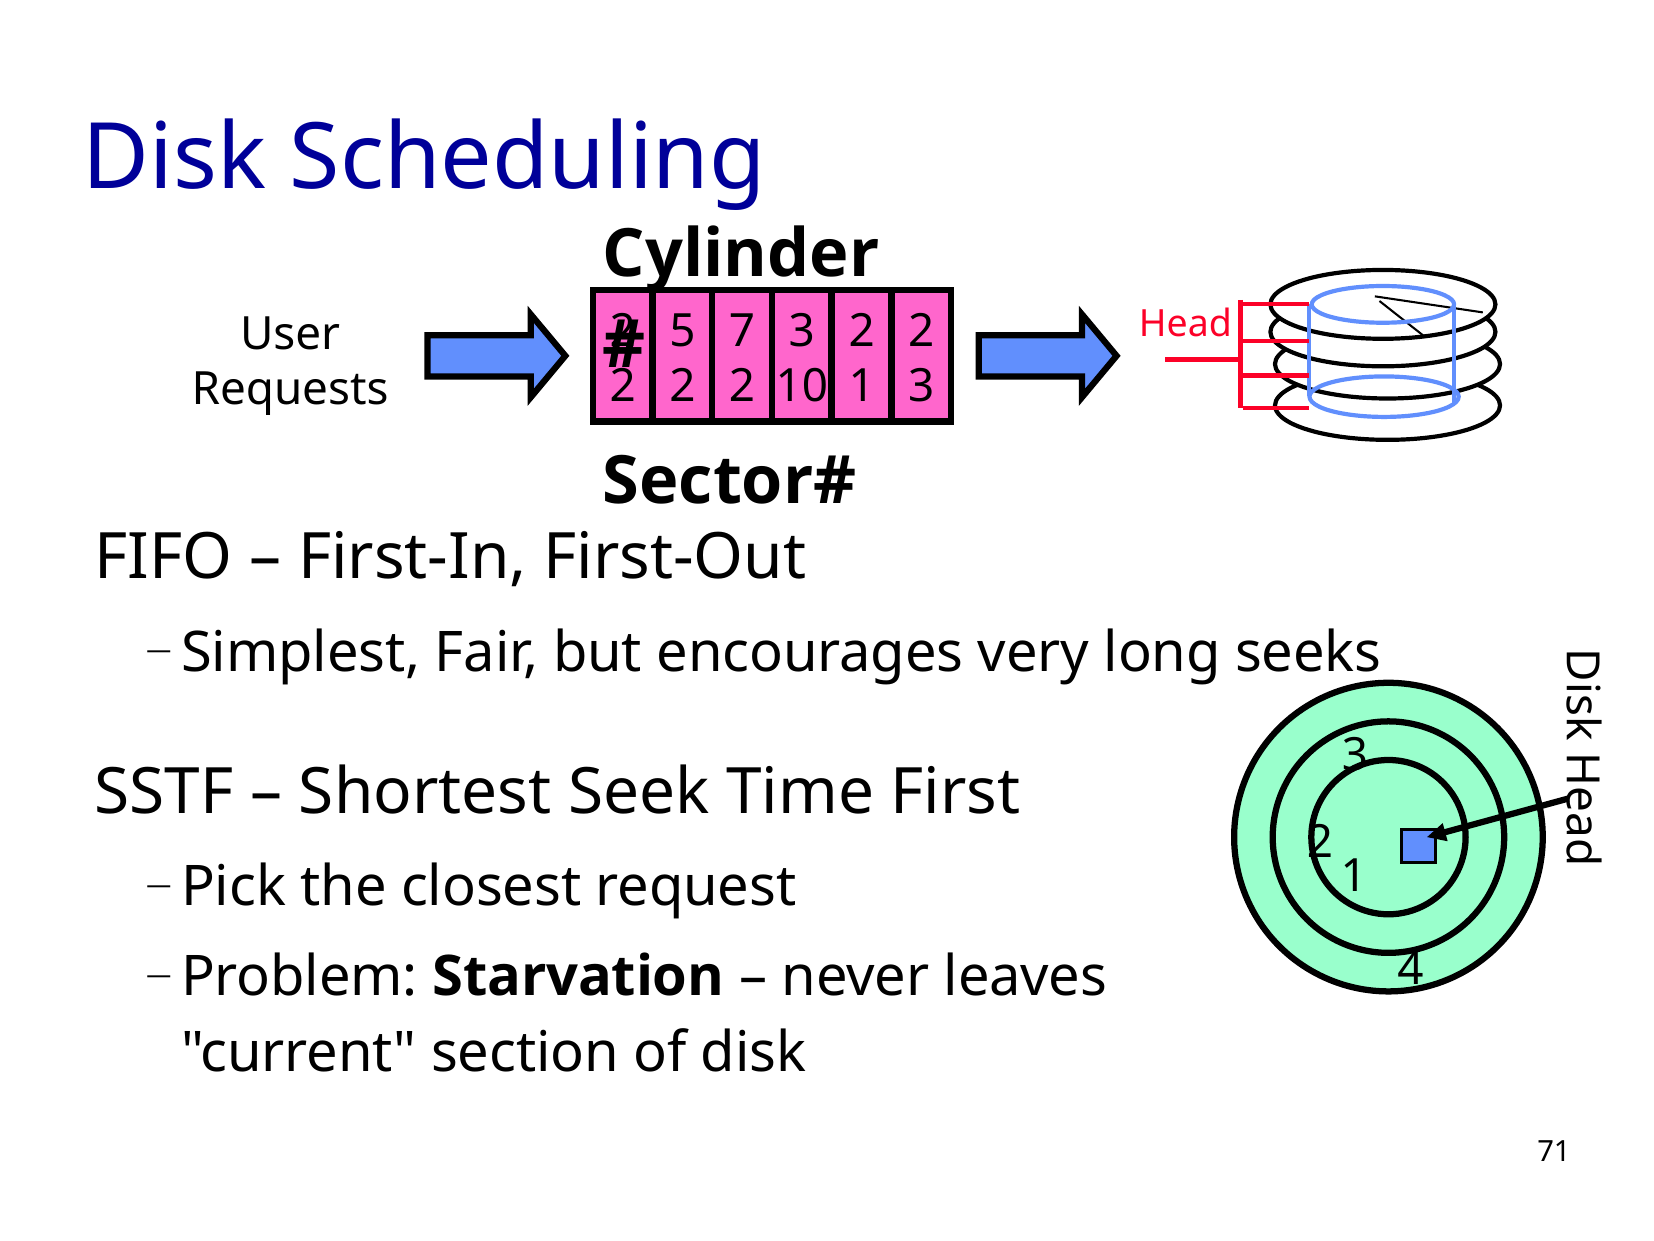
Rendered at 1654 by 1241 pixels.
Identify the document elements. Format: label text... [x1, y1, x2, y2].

text_box [1312, 379, 1452, 414]
text_box Disk Head [1550, 634, 1621, 957]
text_box [441, 314, 566, 398]
text_box [1270, 306, 1307, 339]
text_box 3 10 [772, 364, 832, 421]
text_box [1270, 269, 1501, 440]
text_box [978, 314, 1117, 398]
text_box [1315, 289, 1451, 320]
text_box 7 2 [713, 364, 772, 421]
text_box Cylinder# [585, 195, 931, 364]
title Disk Scheduling [82, 49, 1571, 257]
text_box 2 3 [892, 290, 952, 422]
text_box [1311, 310, 1452, 388]
text_box Head [1128, 301, 1238, 348]
text_box 2 [1292, 803, 1423, 874]
text_box 2 1 [832, 364, 892, 421]
text_box 3 [1327, 717, 1458, 787]
text_box User Requests [139, 296, 441, 421]
text_box 4 [1382, 931, 1514, 1001]
text_box 5 2 [653, 364, 713, 421]
text_box [1275, 343, 1307, 373]
list FIFO – First-In, First-Out Simplest, Fair, but encourages very long seeks SSTF – Shortest Seek Time First Pick the closest request Problem: Starvation – never leaves "current" section of disk [60, 510, 1571, 1096]
text_box [1234, 682, 1543, 992]
text_box 2 2 [592, 364, 653, 421]
text_box Sector# [585, 421, 931, 590]
text_box 1 [1325, 837, 1457, 908]
